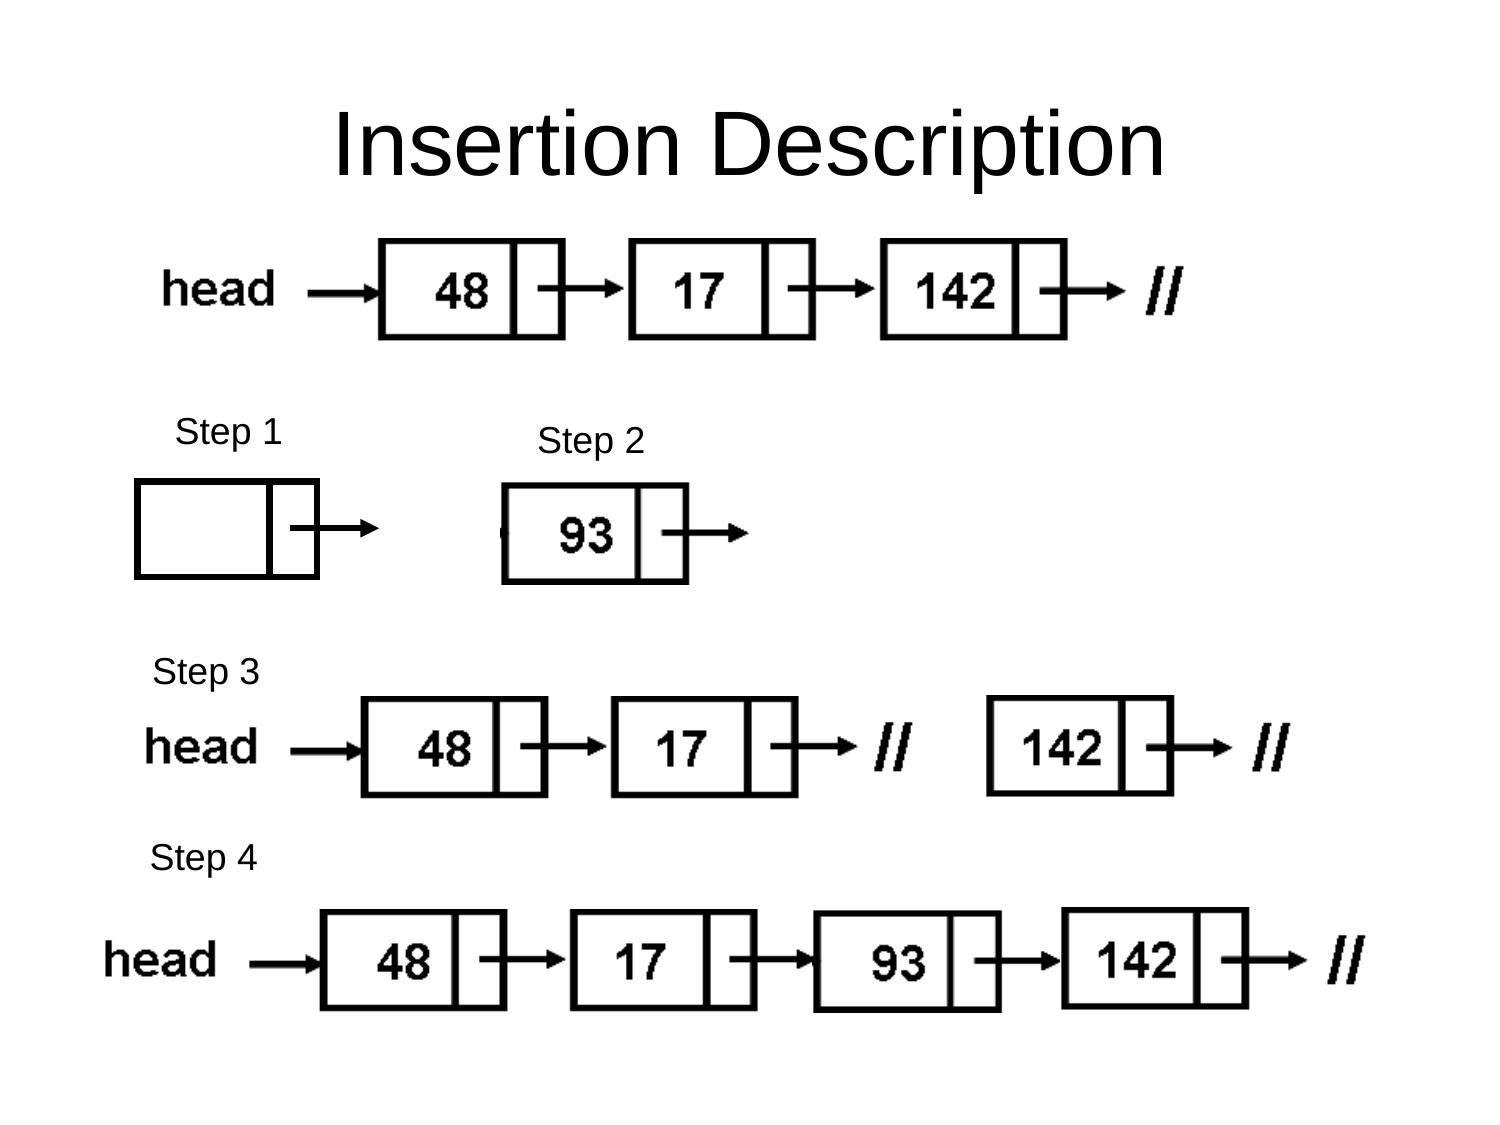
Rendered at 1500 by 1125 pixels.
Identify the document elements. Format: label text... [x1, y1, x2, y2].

text_box Step 3 [137, 639, 276, 696]
text_box Step 4 [134, 824, 273, 886]
text_box Step 1 [159, 399, 298, 461]
picture [985, 695, 1375, 801]
title Insertion Description [75, 45, 1426, 233]
picture [150, 238, 1312, 388]
picture [128, 696, 941, 801]
picture [87, 907, 1450, 1013]
text_box Step 2 [522, 408, 661, 470]
picture [500, 481, 752, 585]
